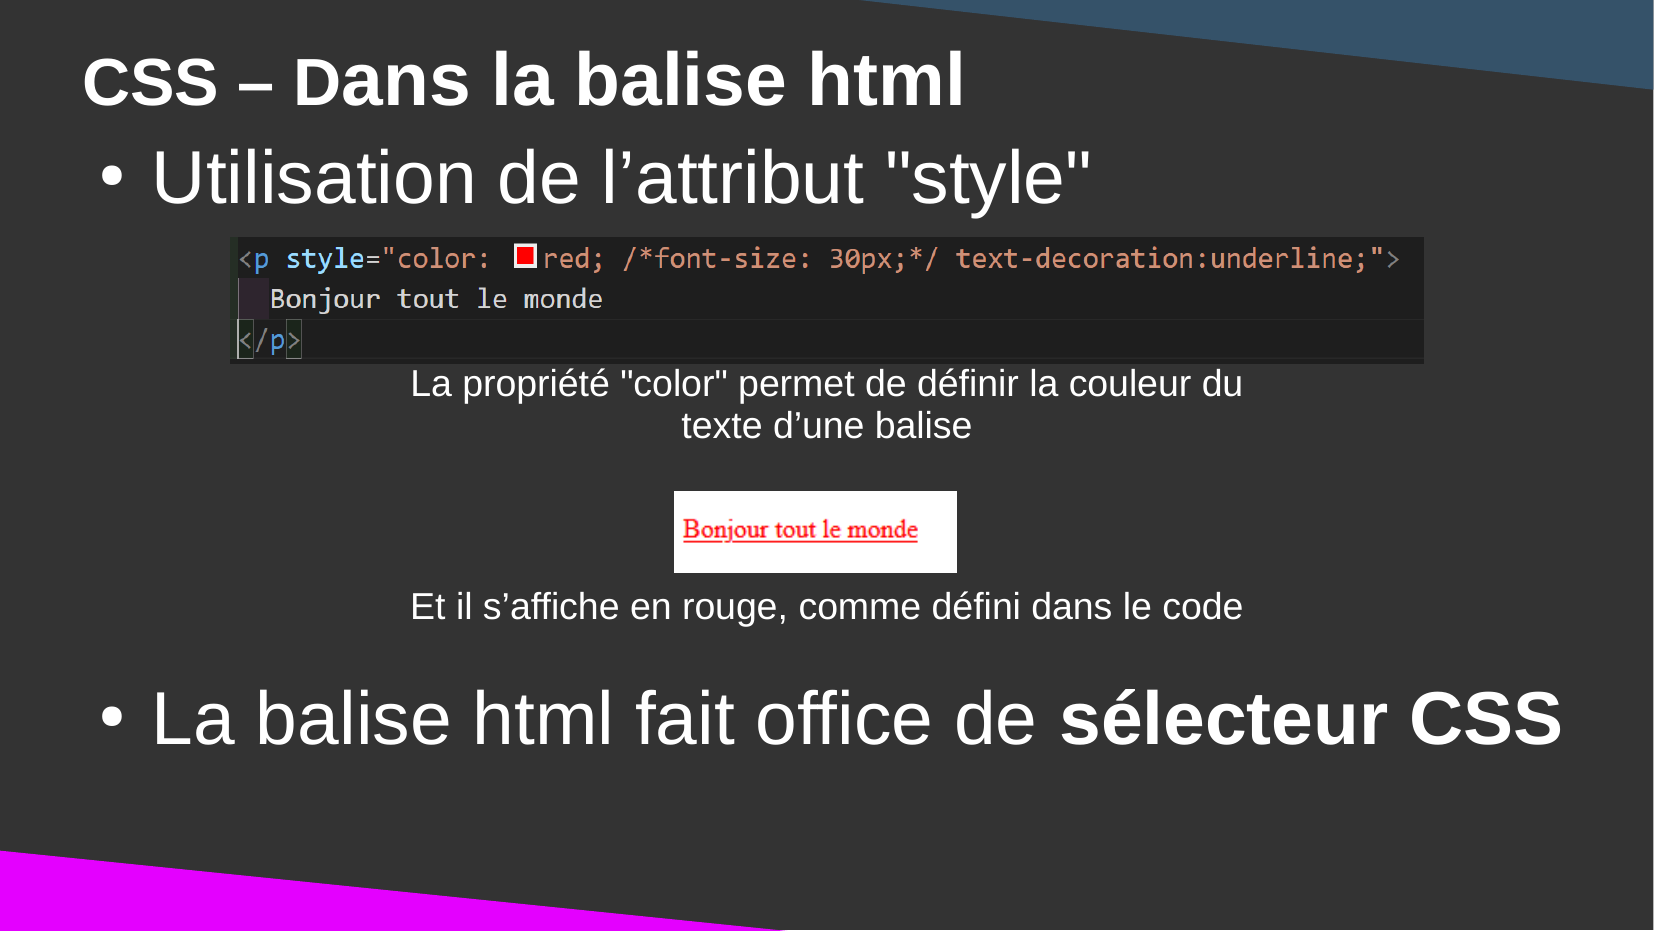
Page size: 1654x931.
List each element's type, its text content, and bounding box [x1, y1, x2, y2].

picture [230, 237, 1424, 364]
list La balise html fait office de sélecteur CSS [80, 676, 1605, 766]
text_box [859, 0, 1654, 90]
text_box La propriété "color" permet de définir la couleur du texte d’une balise [389, 364, 1265, 454]
title CSS – Dans la balise html [82, 37, 1571, 132]
text_box Et il s’affiche en rouge, comme défini dans le code [389, 578, 1265, 653]
picture [674, 491, 957, 573]
text_box [0, 850, 788, 931]
list Utilisation de l’attribut "style" [80, 135, 1605, 225]
